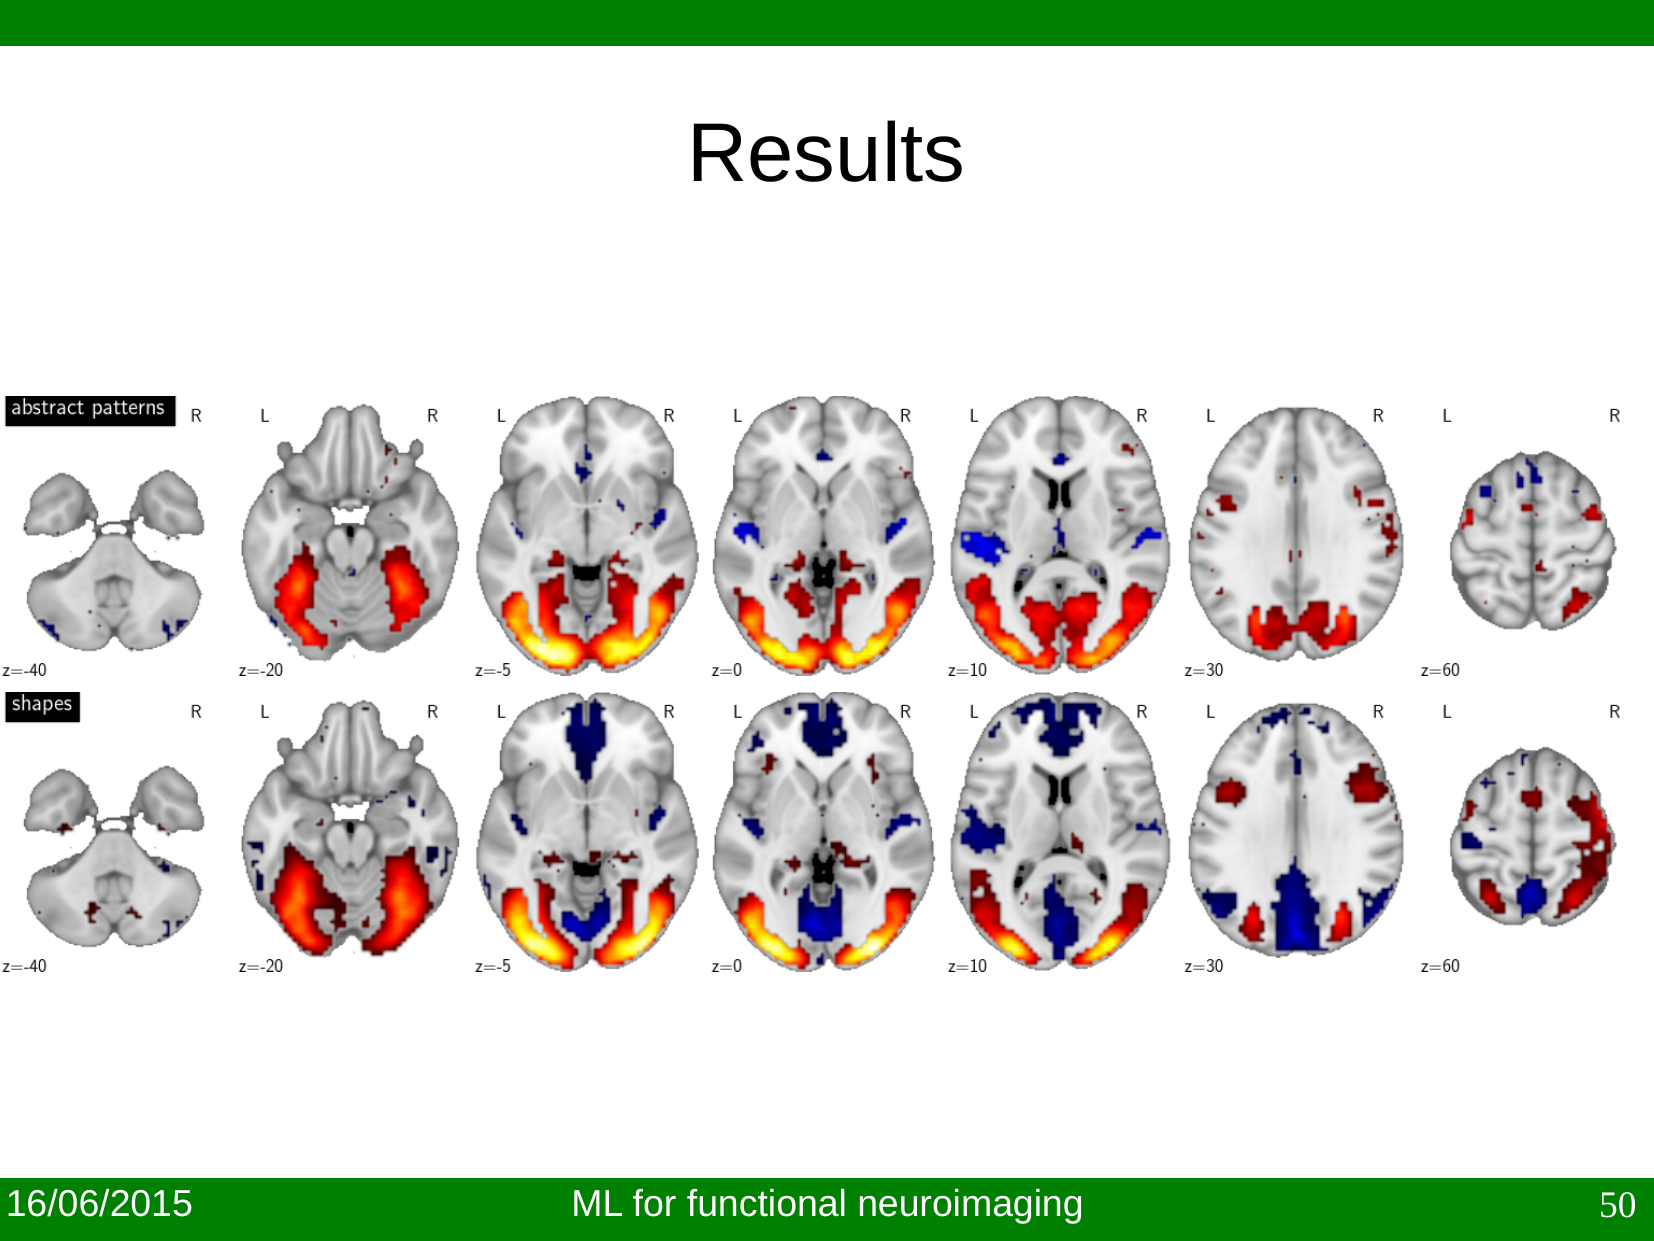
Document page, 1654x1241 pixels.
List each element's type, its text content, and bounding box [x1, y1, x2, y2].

picture [0, 396, 1651, 676]
title Results [82, 49, 1571, 257]
picture [0, 692, 1651, 972]
